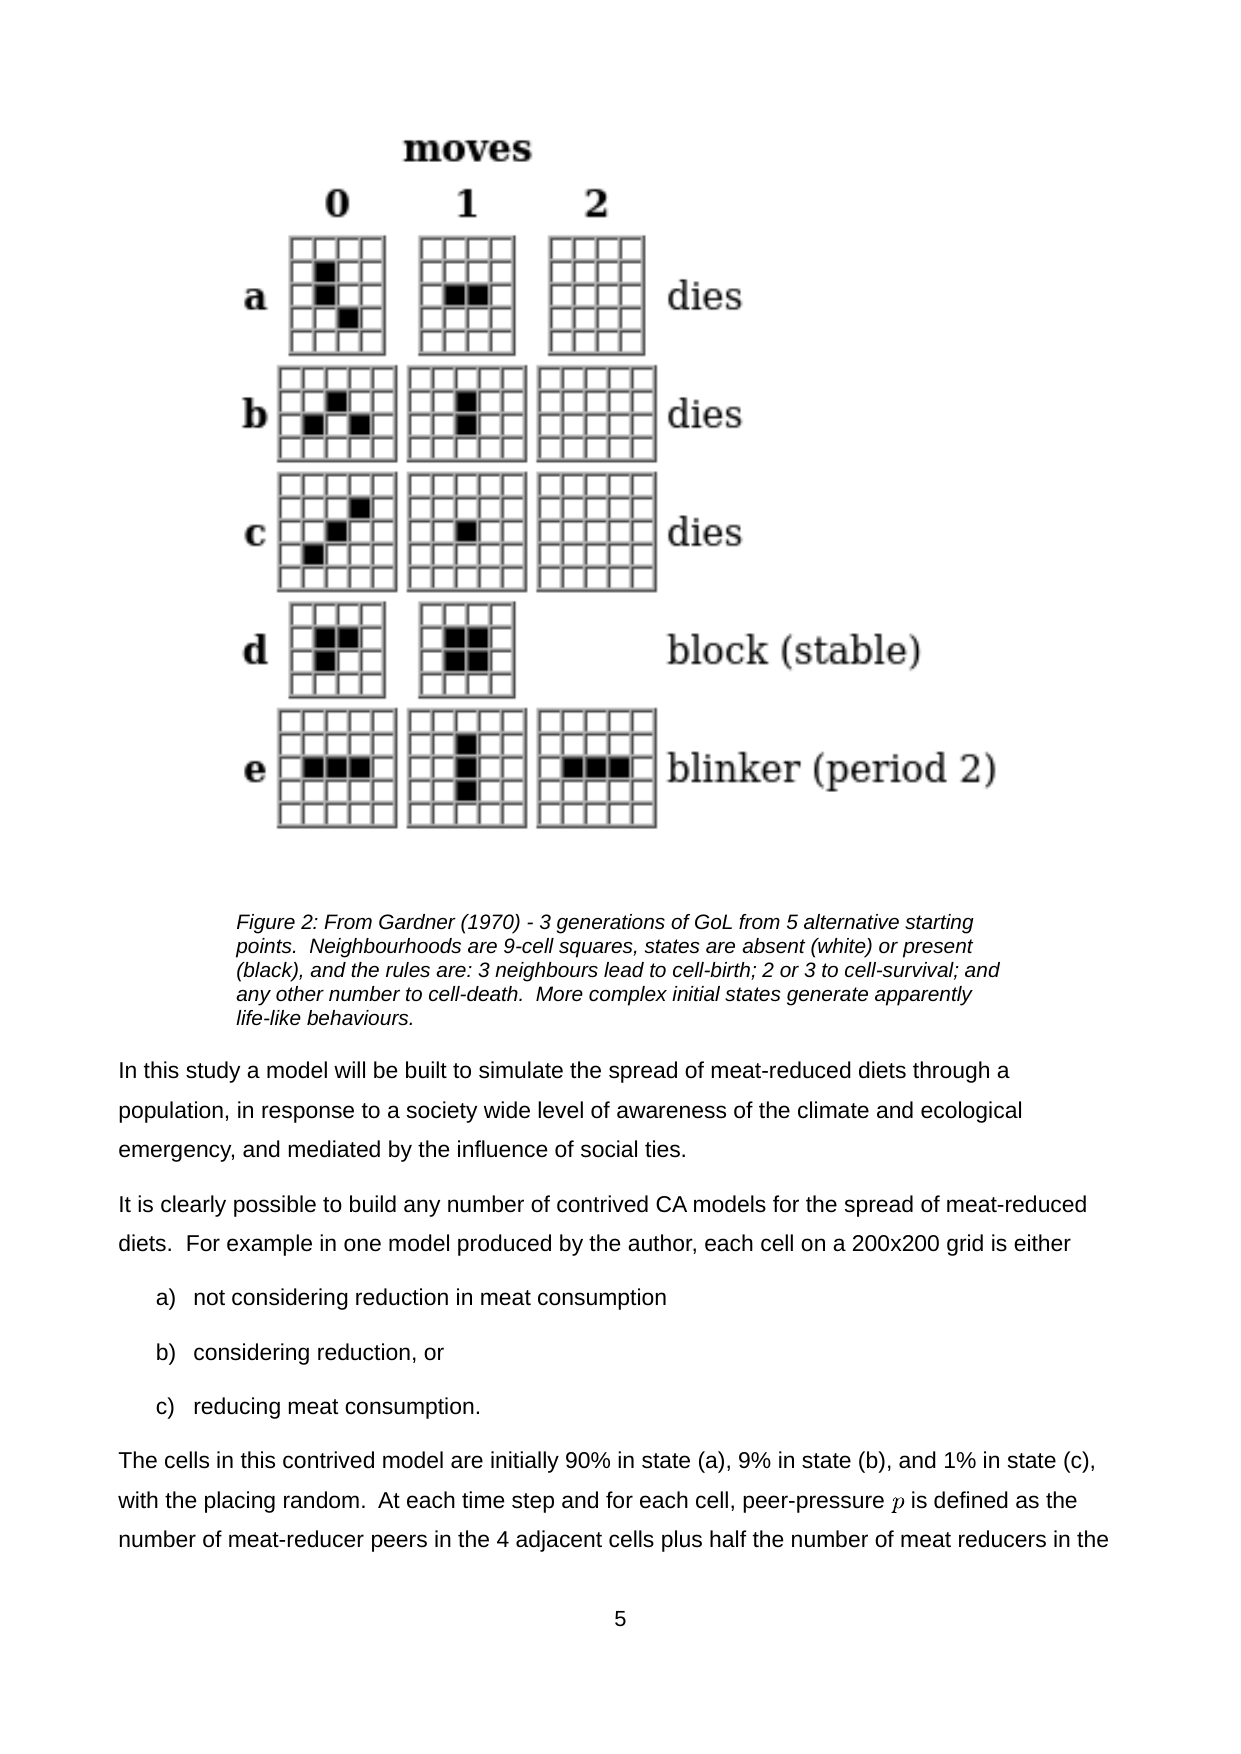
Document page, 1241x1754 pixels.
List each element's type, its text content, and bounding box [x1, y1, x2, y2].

text It is clearly possible to build any number of contrived CA models for the spread of meat-reduced diets. For example in one model produced by the author, each cell on a 200x200 grid is either [118, 1191, 1122, 1256]
list considering reduction, or [156, 1338, 1122, 1365]
list not considering reduction in meat consumption [156, 1284, 1122, 1311]
text Figure 2: From Gardner (1970) - 3 generations of GoL from 5 alternative starting points. Neighbourhoods are 9-cell squares, states are absent (white) or present (black), and the rules are: 3 neighbours lead to cell-birth; 2 or 3 to cell-survival; and any other number to cell-death. More complex initial states generate apparently life-like behaviours. [236, 836, 1004, 1029]
text The cells in this contrived model are initially 90% in state (a), 9% in state (b), and 1% in state (c), with the placing random. At each time step and for each cell, peer-pressure is defined as the number of meat-reducer peers in the 4 adjacent cells plus half the number of meat reducers in the [118, 1447, 1122, 1552]
text In this study a model will be built to simulate the spread of meat-reduced diets through a population, in response to a society wide level of awareness of the climate and ecological emergency, and mediated by the influence of social ties. [118, 1057, 1122, 1163]
list reducing meat consumption. [156, 1393, 1122, 1419]
picture [236, 118, 1004, 836]
